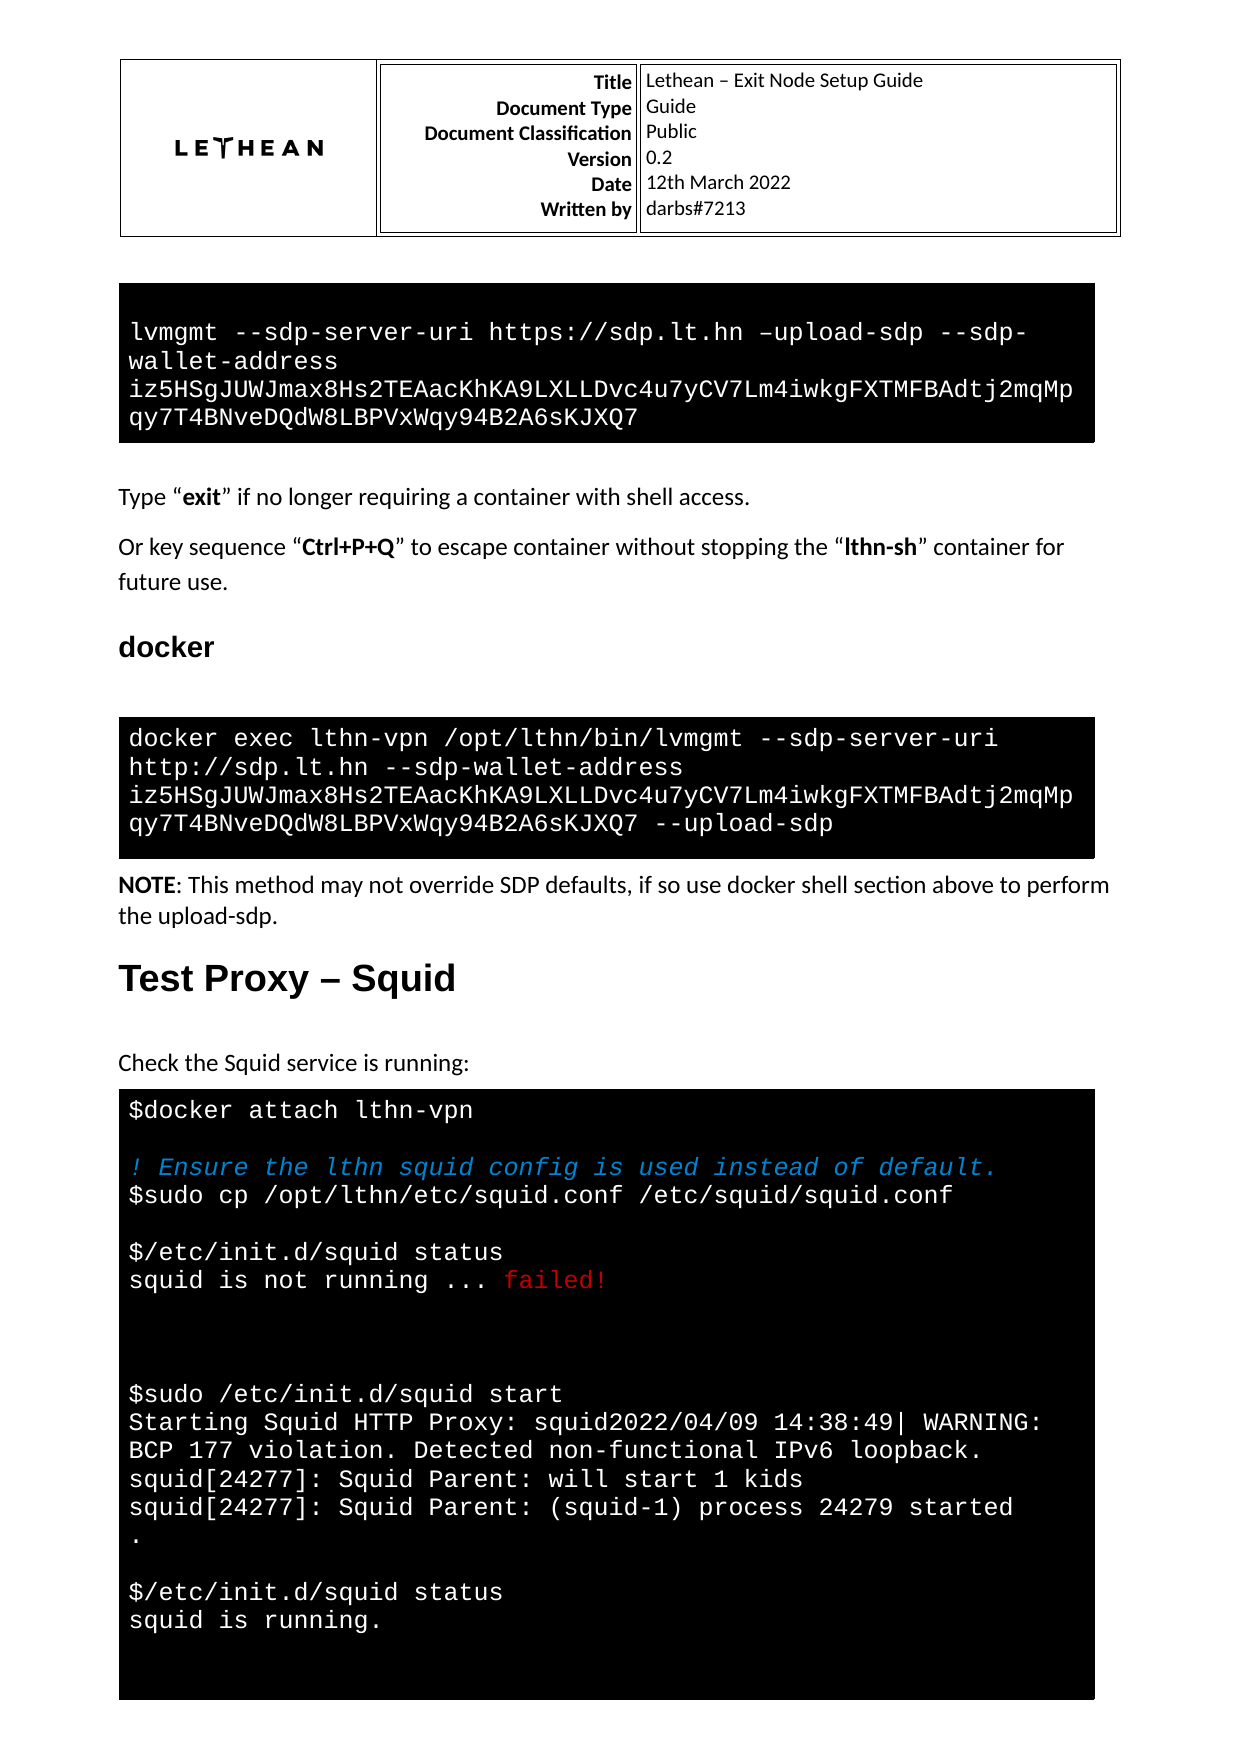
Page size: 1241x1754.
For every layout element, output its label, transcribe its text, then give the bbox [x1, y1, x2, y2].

picture [125, 62, 373, 234]
text squid[24277]: Squid Parent: (squid-1) process 24279 started [128, 1495, 1085, 1523]
text docker exec lthn-vpn /opt/lthn/bin/lvmgmt --sdp-server-uri http://sdp.lt.hn --sdp-wallet-address iz5HSgJUWJmax8Hs2TEAacKhKA9LXLLDvc4u7yCV7Lm4iwkgFXTMFBAdtj2mqMpqy7T4BNveDQdW8LBPVxWqy94B2A6sKJXQ7 --upload-sdp [128, 726, 1085, 839]
text ! Ensure the lthn squid config is used instead of default. [128, 1155, 1085, 1183]
text $/etc/init.d/squid status [128, 1580, 1085, 1608]
text Starting Squid HTTP Proxy: squid2022/04/09 14:38:49| WARNING: BCP 177 violation. Detected non-functional IPv6 loopback. [128, 1410, 1085, 1466]
subtitle Test Proxy – Squid [118, 956, 1122, 999]
text squid[24277]: Squid Parent: will start 1 kids [128, 1466, 1085, 1495]
text squid is running. [128, 1608, 1085, 1636]
text NOTE: This method may not override SDP defaults, if so use docker shell section above to perform the upload-sdp. [118, 867, 1122, 931]
text $sudo cp /opt/lthn/etc/squid.conf /etc/squid/squid.conf [128, 1183, 1085, 1211]
text Check the Squid service is running: [118, 1012, 1122, 1077]
text squid is not running ... failed! [128, 1268, 1085, 1296]
text lvmgmt --sdp-server-uri https://sdp.lt.hn –upload-sdp --sdp-wallet-address iz5HSgJUWJmax8Hs2TEAacKhKA9LXLLDvc4u7yCV7Lm4iwkgFXTMFBAdtj2mqMpqy7T4BNveDQdW8LBPVxWqy94B2A6sKJXQ7 [128, 320, 1085, 433]
text Or key sequence “Ctrl+P+Q” to escape container without stopping the “lthn-sh” container for future use. [118, 531, 1122, 597]
subtitle docker [118, 630, 1122, 664]
text $/etc/init.d/squid status [128, 1240, 1085, 1268]
text $docker attach lthn-vpn [128, 1098, 1085, 1126]
text Type “exit” if no longer requiring a container with shell access. [118, 482, 1122, 512]
text $sudo /etc/init.d/squid start [128, 1381, 1085, 1410]
text . [128, 1523, 1085, 1551]
